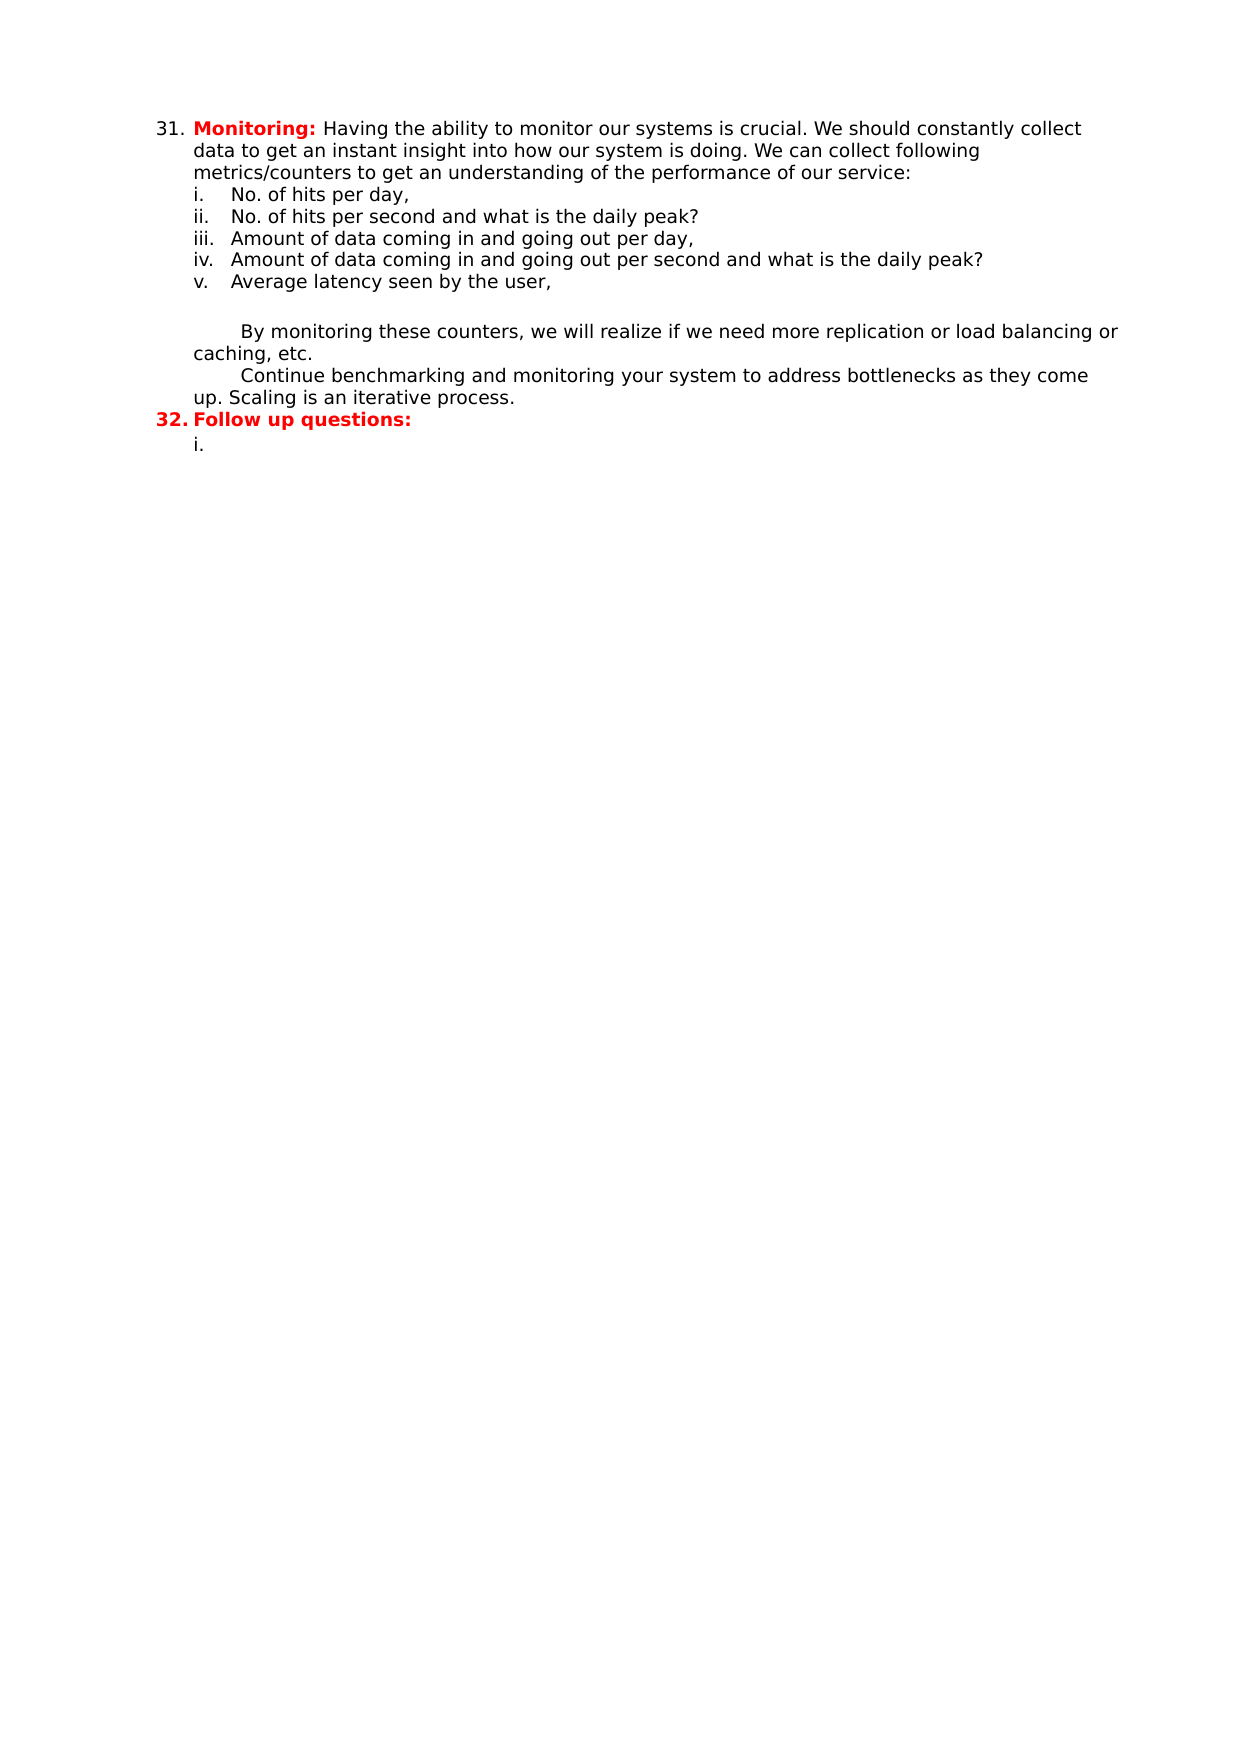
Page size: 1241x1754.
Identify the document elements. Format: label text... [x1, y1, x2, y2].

list Continue benchmarking and monitoring your system to address bottlenecks as they come up. Scaling is an iterative process. [156, 365, 1122, 409]
list By monitoring these counters, we will realize if we need more replication or load balancing or caching, etc. [156, 321, 1122, 365]
list Average latency seen by the user, [193, 271, 1122, 293]
list Follow up questions: [156, 409, 1122, 431]
list Amount of data coming in and going out per second and what is the daily peak? [193, 249, 1122, 271]
list Amount of data coming in and going out per day, [193, 227, 1122, 249]
list Monitoring: Having the ability to monitor our systems is crucial. We should constantly collect data to get an instant insight into how our system is doing. We can collect following metrics/counters to get an understanding of the performance of our service: [156, 118, 1122, 184]
list No. of hits per day, [193, 184, 1122, 206]
list No. of hits per second and what is the daily peak? [193, 206, 1122, 227]
